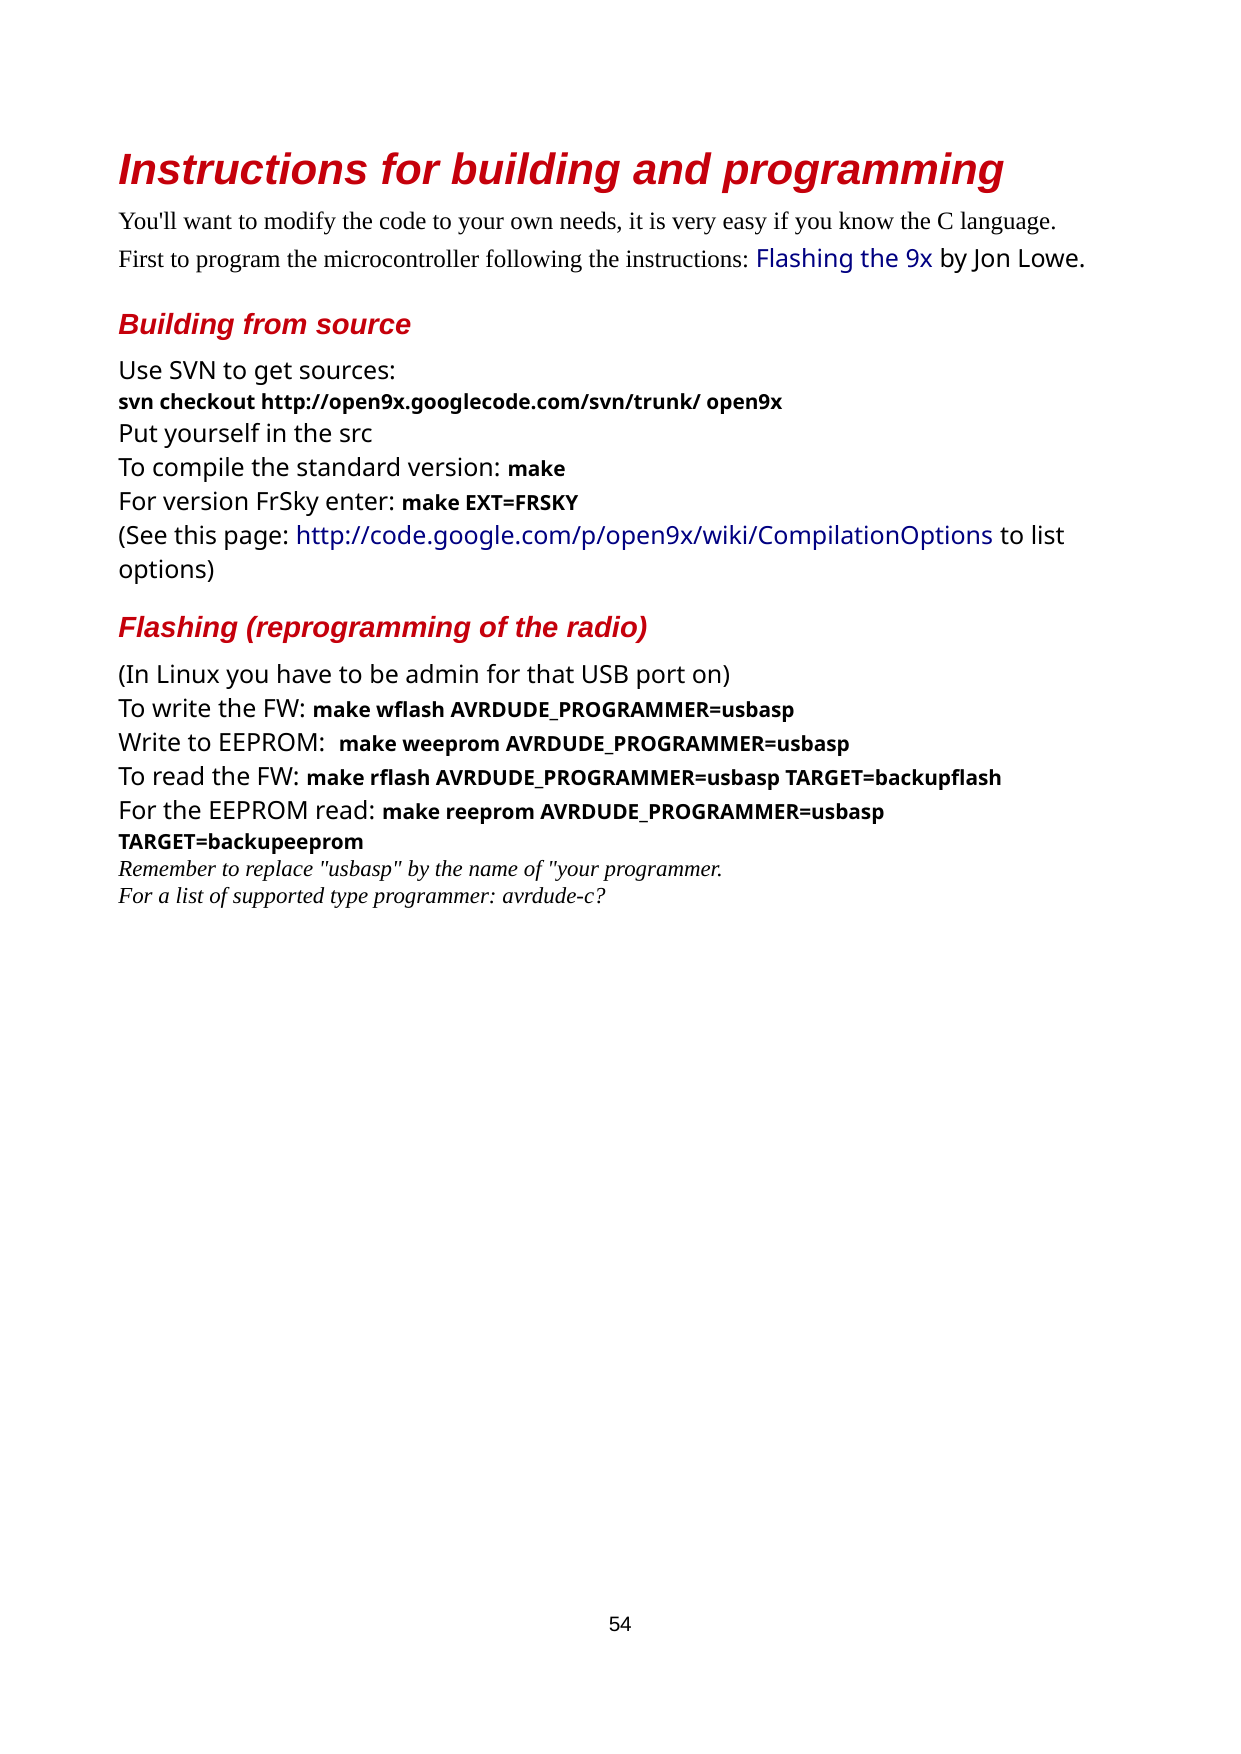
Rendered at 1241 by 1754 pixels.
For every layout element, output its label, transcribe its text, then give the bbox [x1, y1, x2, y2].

text Remember to replace "usbasp" by the name of "your programmer. For a list of supported type programmer: avrdude-c? [118, 855, 1122, 908]
text For the EEPROM read: make reeprom AVRDUDE_PROGRAMMER=usbasp TARGET=backupeeprom [118, 793, 1122, 855]
subtitle Instructions for building and programming [118, 143, 1122, 193]
text You'll want to modify the code to your own needs, it is very easy if you know the C language. [118, 206, 1122, 235]
subtitle Building from source [118, 307, 1122, 340]
subtitle Flashing (reprogramming of the radio) [118, 611, 1122, 644]
text To read the FW: make rflash AVRDUDE_PROGRAMMER=usbasp TARGET=backupflash [118, 759, 1122, 793]
text To write the FW: make wflash AVRDUDE_PROGRAMMER=usbasp [118, 691, 1122, 725]
text Use SVN to get sources: svn checkout http://open9x.googlecode.com/svn/trunk/ open9x Put yourself in the src To compile the standard version: make For version FrSky enter: make EXT=FRSKY (See this page: http://code.google.com/p/open9x/wiki/CompilationOptions to list options) [118, 353, 1122, 586]
text Write to EEPROM: make weeprom AVRDUDE_PROGRAMMER=usbasp [118, 725, 1122, 759]
text First to program the microcontroller following the instructions: Flashing the 9x by Jon Lowe. [118, 241, 1122, 275]
text (In Linux you have to be admin for that USB port on) [118, 657, 1122, 691]
